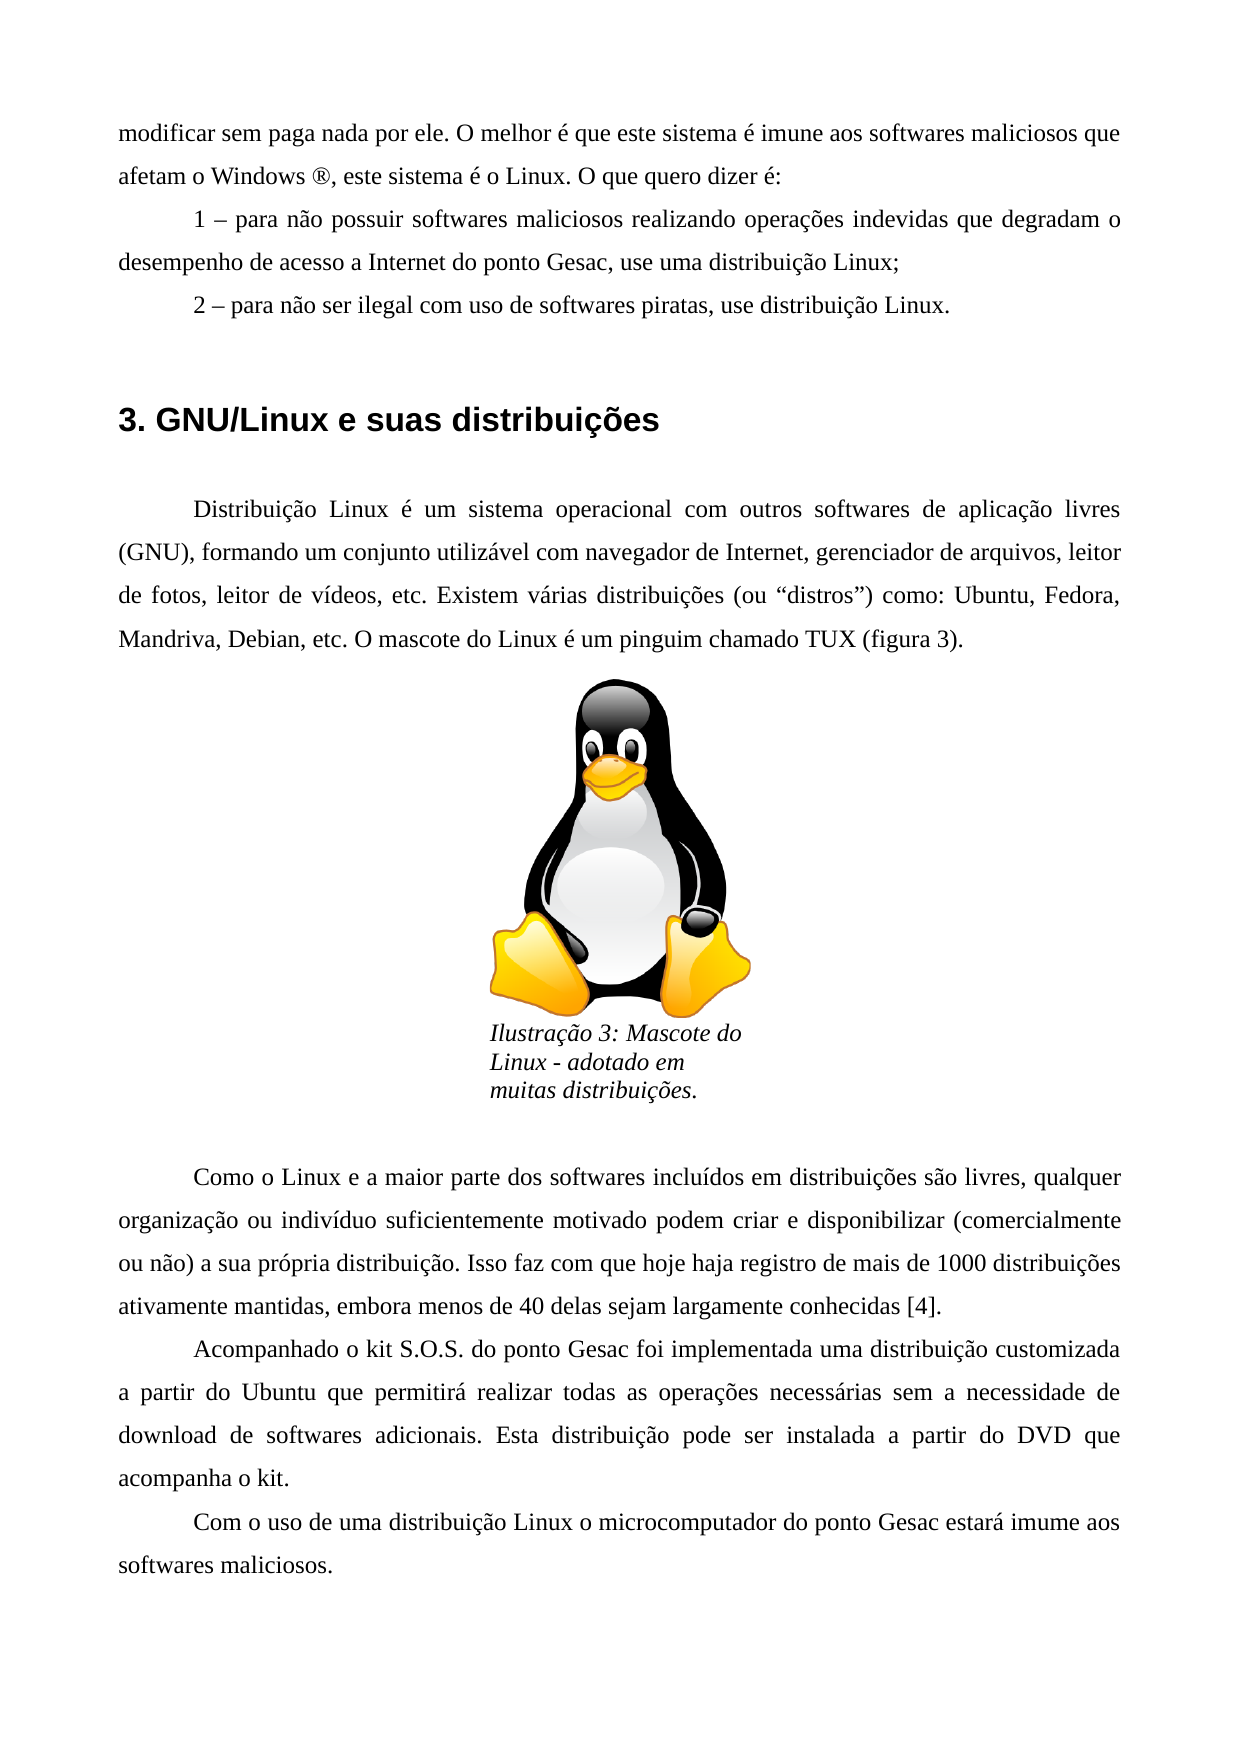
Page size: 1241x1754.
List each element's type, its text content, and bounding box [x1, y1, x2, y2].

text Com o uso de uma distribuição Linux o microcomputador do ponto Gesac estará imume aos softwares maliciosos. [118, 1507, 1122, 1578]
text modificar sem paga nada por ele. O melhor é que este sistema é imune aos softwares maliciosos que afetam o Windows ®, este sistema é o Linux. O que quero dizer é: [118, 118, 1122, 190]
text 2 – para não ser ilegal com uso de softwares piratas, use distribuição Linux. [118, 291, 1122, 319]
text Distribuição Linux é um sistema operacional com outros softwares de aplicação livres (GNU), formando um conjunto utilizável com navegador de Internet, gerenciador de arquivos, leitor de fotos, leitor de vídeos, etc. Existem várias distribuições (ou “distros”) como: Ubuntu, Fedora, Mandriva, Debian, etc. O mascote do Linux é um pinguim chamado TUX (figura 3). [118, 494, 1122, 652]
subtitle 3. GNU/Linux e suas distribuições [118, 400, 1122, 439]
text 1 – para não possuir softwares maliciosos realizando operações indevidas que degradam o desempenho de acesso a Internet do ponto Gesac, use uma distribuição Linux; [118, 204, 1122, 276]
text Acompanhado o kit S.O.S. do ponto Gesac foi implementada uma distribuição customizada a partir do Ubuntu que permitirá realizar todas as operações necessárias sem a necessidade de download de softwares adicionais. Esta distribuição pode ser instalada a partir do DVD que acompanha o kit. [118, 1334, 1122, 1492]
picture [489, 679, 751, 1018]
text Como o Linux e a maior parte dos softwares incluídos em distribuições são livres, qualquer organização ou indivíduo suficientemente motivado podem criar e disponibilizar (comercialmente ou não) a sua própria distribuição. Isso faz com que hoje haja registro de mais de 1000 distribuições ativamente mantidas, embora menos de 40 delas sejam largamente conhecidas [4]. [118, 1162, 1122, 1320]
text Ilustração 3: Mascote do Linux - adotado em muitas distribuições. [489, 1018, 751, 1104]
